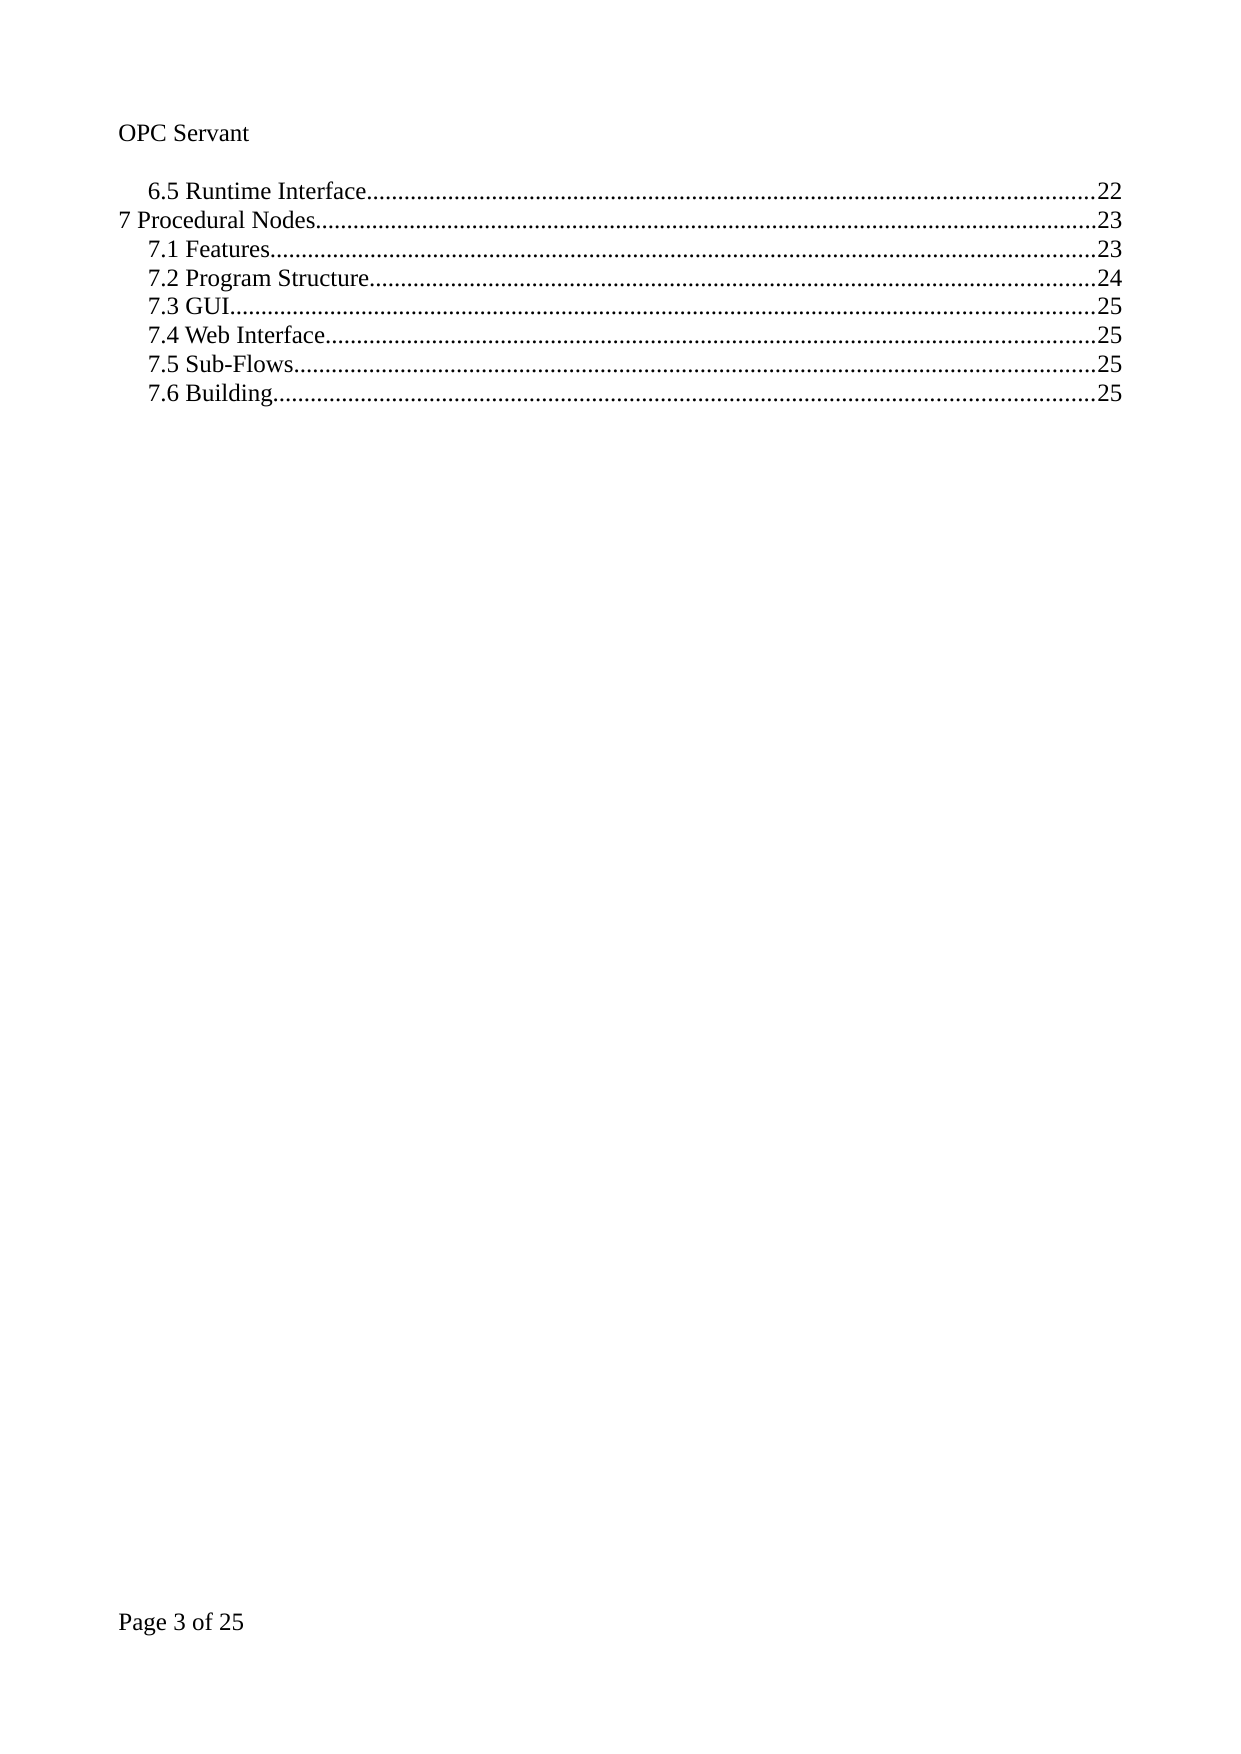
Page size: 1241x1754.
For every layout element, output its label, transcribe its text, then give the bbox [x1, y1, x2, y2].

text 7.4 Web Interface 25 [148, 320, 1122, 349]
text 7.5 Sub-Flows 25 [148, 349, 1122, 378]
text 6.5 Runtime Interface 22 [148, 176, 1122, 205]
text 7.3 GUI 25 [148, 291, 1122, 320]
text 7.1 Features 23 [148, 234, 1122, 263]
text 7 Procedural Nodes 23 [118, 205, 1122, 234]
text 7.6 Building 25 [148, 378, 1122, 406]
text 7.2 Program Structure 24 [148, 263, 1122, 291]
